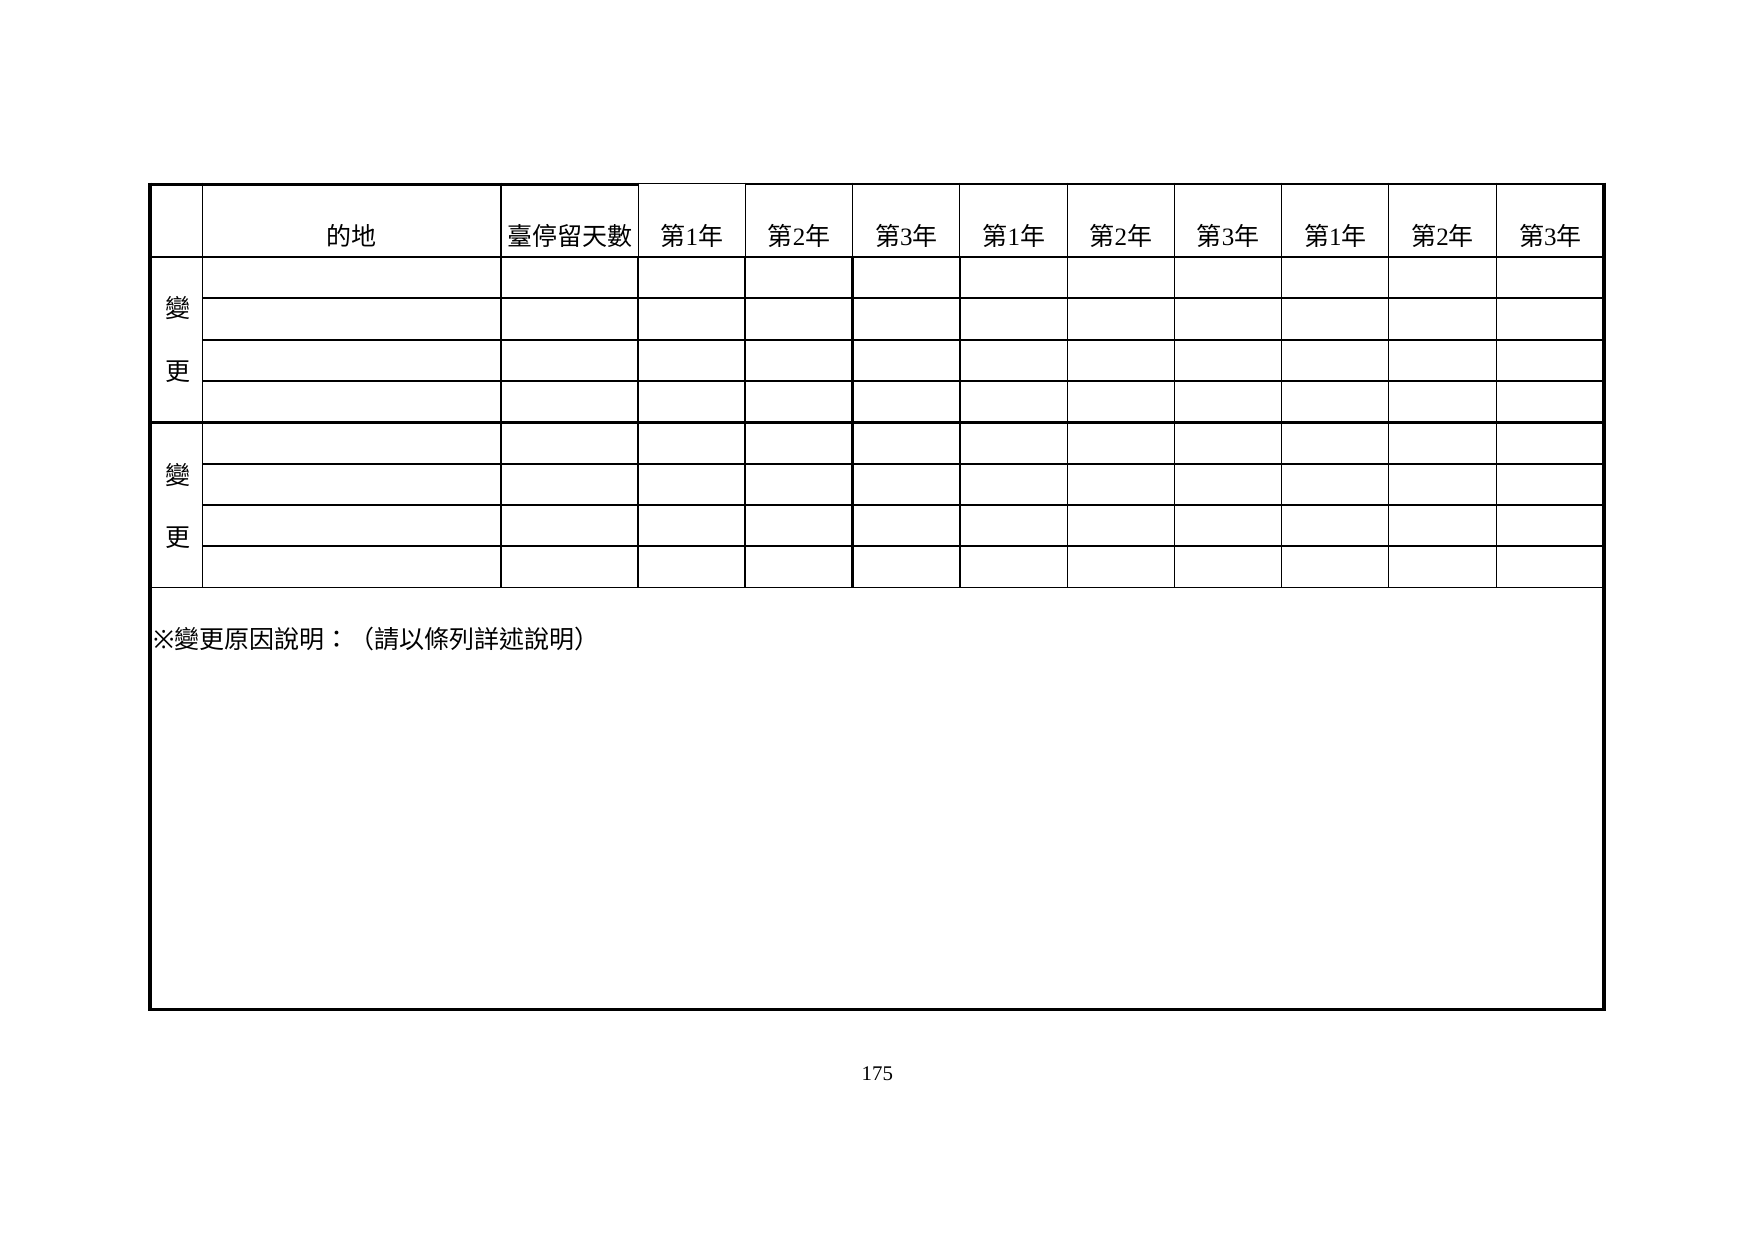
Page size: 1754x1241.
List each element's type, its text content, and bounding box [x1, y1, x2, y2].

table_cell [639, 506, 744, 545]
table_cell [1068, 299, 1174, 338]
table_cell [746, 341, 851, 380]
table_cell [1497, 506, 1602, 545]
table_cell [854, 299, 959, 338]
table_cell [1175, 506, 1281, 545]
table_cell [1282, 341, 1388, 380]
table_cell [639, 547, 744, 587]
table_cell [502, 382, 637, 421]
table_cell [1497, 382, 1602, 421]
table_header [152, 186, 202, 256]
table_cell 第1年 [1282, 185, 1388, 256]
table_cell [1068, 341, 1174, 380]
table_cell [1389, 299, 1496, 338]
table_cell [1497, 299, 1602, 338]
table_cell [746, 299, 851, 338]
table_cell [1497, 341, 1602, 380]
table_cell [1282, 506, 1388, 545]
table_cell [1068, 258, 1174, 297]
table_cell [746, 424, 851, 462]
table_cell [1282, 299, 1388, 338]
table_cell [746, 547, 851, 587]
table_cell [203, 506, 500, 545]
table_cell [203, 424, 500, 462]
table_cell [1175, 547, 1281, 587]
table_cell [1068, 547, 1174, 587]
table_cell [961, 382, 1067, 421]
table_cell [854, 465, 959, 504]
table_cell [502, 258, 637, 297]
table_cell [854, 424, 959, 462]
table_cell [203, 258, 500, 297]
table_cell [854, 382, 959, 421]
table_cell 合 計 [203, 382, 500, 421]
table_cell [961, 547, 1067, 587]
table_cell [639, 341, 744, 380]
table_cell [639, 258, 744, 297]
table_cell [1175, 382, 1281, 421]
table_cell [639, 424, 744, 462]
table_cell [961, 258, 1067, 297]
table_cell [1068, 382, 1174, 421]
table_cell [746, 382, 851, 421]
table_cell [1389, 465, 1496, 504]
table_cell 第3年 [1175, 185, 1281, 256]
table_cell [502, 506, 637, 545]
table_cell 第2年 [1389, 185, 1496, 256]
table_cell [961, 506, 1067, 545]
table_cell [1282, 547, 1388, 587]
table_cell [746, 465, 851, 504]
table_cell [1389, 341, 1496, 380]
table_cell [1389, 258, 1496, 297]
table_cell [961, 299, 1067, 338]
table_cell ※變更原因說明：（請以條列詳述說明） [152, 588, 1602, 1008]
table_cell [961, 341, 1067, 380]
table_cell [203, 341, 500, 380]
table_cell 第2年 [746, 185, 852, 256]
table_cell [854, 341, 959, 380]
table_cell 合 計 [203, 547, 500, 587]
table_cell [502, 465, 637, 504]
table_cell [1068, 506, 1174, 545]
table_cell [1389, 506, 1496, 545]
table_cell [1497, 258, 1602, 297]
table_cell [1175, 299, 1281, 338]
table_cell [1175, 341, 1281, 380]
table_cell [639, 382, 744, 421]
table_cell [502, 299, 637, 338]
table_cell [1175, 424, 1281, 462]
table_cell [502, 424, 637, 462]
table_cell [1389, 547, 1496, 587]
table_cell [203, 465, 500, 504]
table_cell [1282, 424, 1388, 462]
table_cell [639, 465, 744, 504]
table_cell [639, 299, 744, 338]
table_cell [746, 506, 851, 545]
table_cell 第2年 [1068, 185, 1174, 256]
table_cell [203, 299, 500, 338]
table_cell [1068, 465, 1174, 504]
table_cell [1497, 547, 1602, 587]
table_cell [961, 424, 1067, 462]
table_cell [502, 341, 637, 380]
table_cell [854, 258, 959, 297]
table_cell [1282, 258, 1388, 297]
table_cell [502, 547, 637, 587]
table_cell [1175, 258, 1281, 297]
table_cell [961, 465, 1067, 504]
table_cell [1389, 424, 1496, 462]
table_cell [746, 258, 851, 297]
table_cell [1282, 382, 1388, 421]
table_cell 第3年 [853, 185, 959, 256]
table_cell [854, 547, 959, 587]
table_cell [1282, 465, 1388, 504]
table_header 臺停留天數 [502, 186, 638, 256]
table_cell [854, 506, 959, 545]
table_cell [1068, 424, 1174, 462]
table_cell [1175, 465, 1281, 504]
table_cell 第3年 [1497, 185, 1602, 256]
table_cell 第1年 [639, 184, 745, 256]
table_cell [1389, 382, 1496, 421]
table_cell [1497, 465, 1602, 504]
table_cell 變更後 [152, 424, 202, 587]
table_cell [1497, 424, 1602, 462]
table_cell 變更前 [152, 258, 202, 421]
table_header 的地 [203, 186, 500, 256]
table_cell 第1年 [960, 185, 1067, 256]
